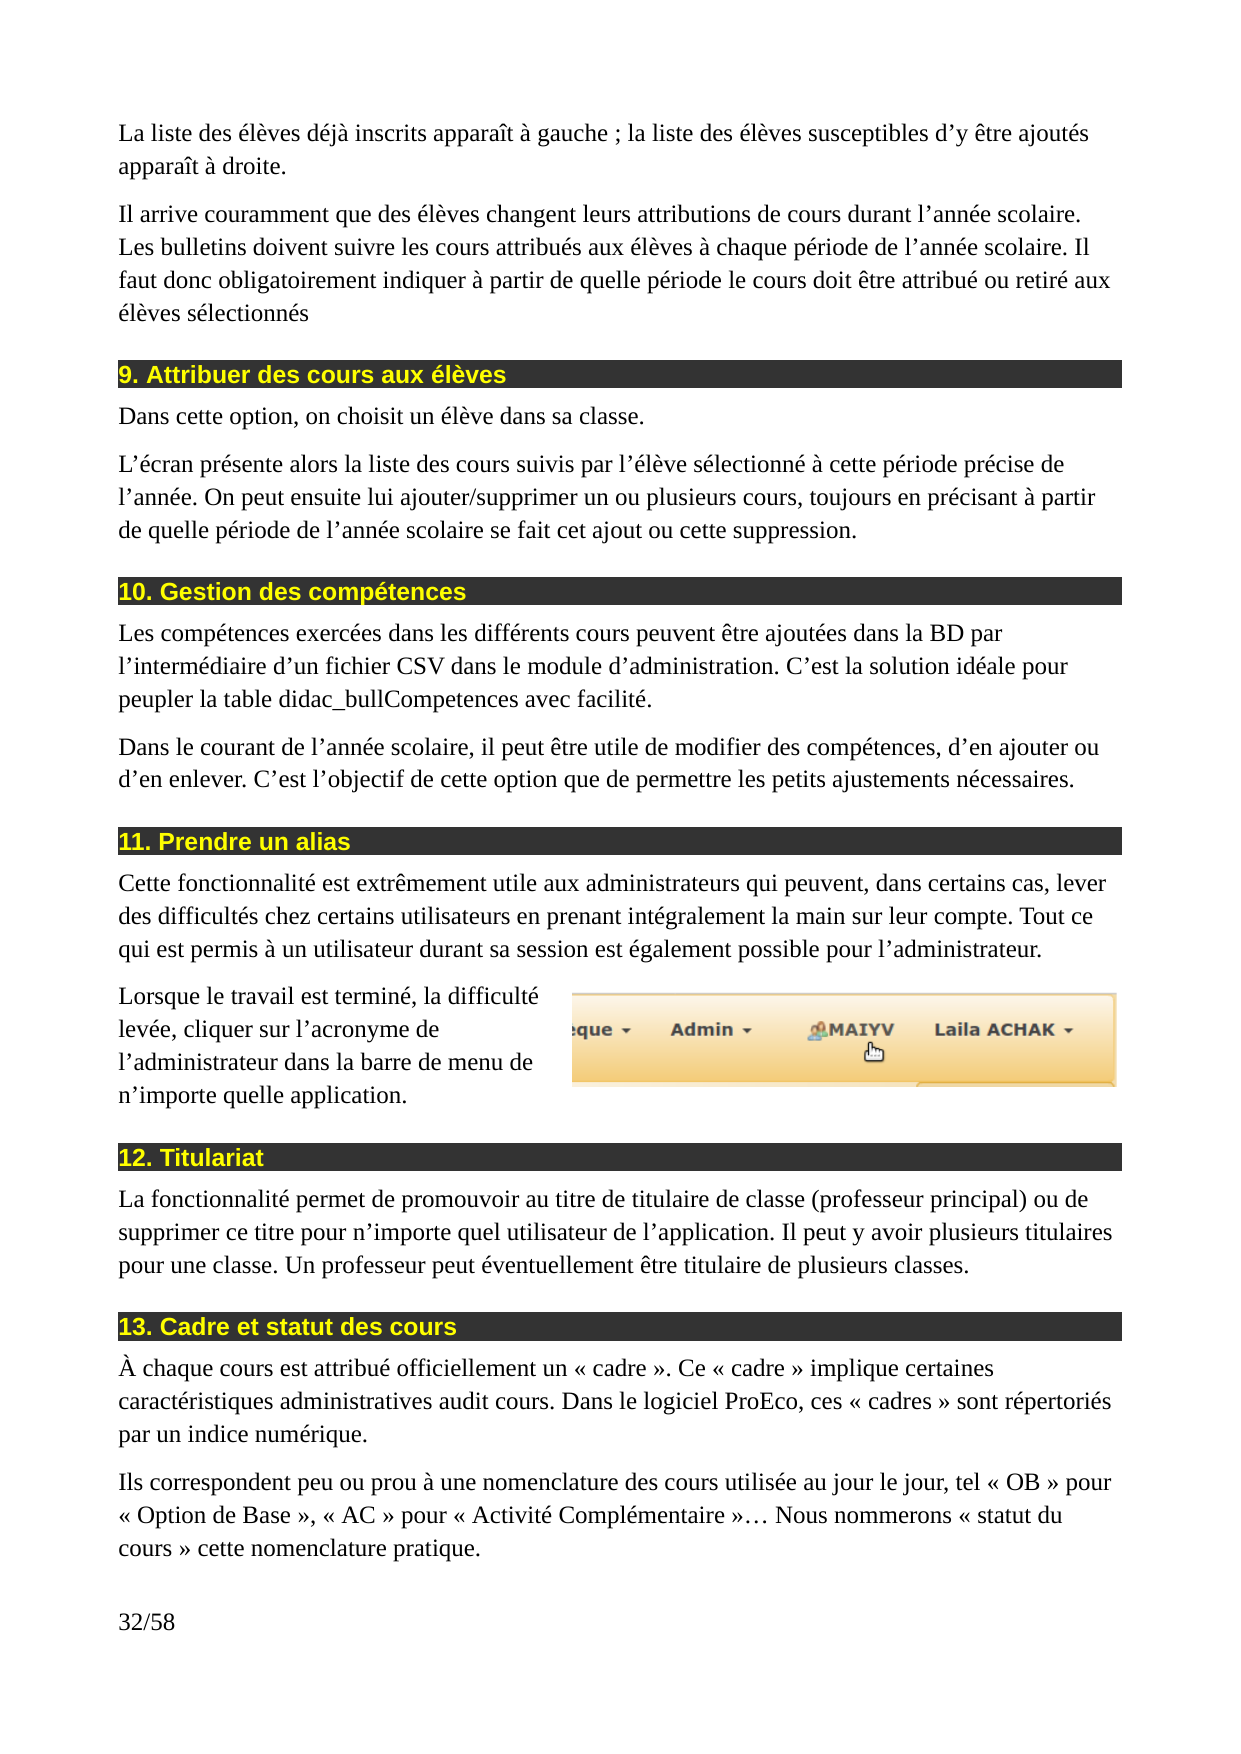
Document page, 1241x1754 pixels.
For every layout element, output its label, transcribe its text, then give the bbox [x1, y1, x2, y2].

text La fonctionnalité permet de promouvoir au titre de titulaire de classe (professeur principal) ou de supprimer ce titre pour n’importe quel utilisateur de l’application. Il peut y avoir plusieurs titulaires pour une classe. Un professeur peut éventuellement être titulaire de plusieurs classes. [118, 1184, 1122, 1278]
subtitle Gestion des compétences [118, 577, 1122, 605]
subtitle Prendre un alias [118, 827, 1122, 855]
subtitle Cadre et statut des cours [118, 1312, 1122, 1341]
text Cette fonctionnalité est extrêmement utile aux administrateurs qui peuvent, dans certains cas, lever des difficultés chez certains utilisateurs en prenant intégralement la main sur leur compte. Tout ce qui est permis à un utilisateur durant sa session est également possible pour l’administrateur. [118, 868, 1122, 963]
text Il arrive couramment que des élèves changent leurs attributions de cours durant l’année scolaire. Les bulletins doivent suivre les cours attribués aux élèves à chaque période de l’année scolaire. Il faut donc obligatoirement indiquer à partir de quelle période le cours doit être attribué ou retiré aux élèves sélectionnés [118, 199, 1122, 327]
text Les compétences exercées dans les différents cours peuvent être ajoutées dans la BD par l’intermédiaire d’un fichier CSV dans le module d’administration. C’est la solution idéale pour peupler la table didac_bullCompetences avec facilité. [118, 618, 1122, 713]
subtitle Attribuer des cours aux élèves [118, 360, 1122, 388]
text Lorsque le travail est terminé, la difficulté levée, cliquer sur l’acronyme de l’administrateur dans la barre de menu de n’importe quelle application. [118, 981, 1122, 1109]
text Ils correspondent peu ou prou à une nomenclature des cours utilisée au jour le jour, tel « OB » pour « Option de Base », « AC » pour « Activité Complémentaire »… Nous nommerons « statut du cours » cette nomenclature pratique. [118, 1467, 1122, 1561]
text Dans le courant de l’année scolaire, il peut être utile de modifier des compétences, d’en ajouter ou d’en enlever. C’est l’objectif de cette option que de permettre les petits ajustements nécessaires. [118, 732, 1122, 793]
text L’écran présente alors la liste des cours suivis par l’élève sélectionné à cette période précise de l’année. On peut ensuite lui ajouter/supprimer un ou plusieurs cours, toujours en précisant à partir de quelle période de l’année scolaire se fait cet ajout ou cette suppression. [118, 449, 1122, 543]
subtitle Titulariat [118, 1143, 1122, 1171]
text Dans cette option, on choisit un élève dans sa classe. [118, 401, 1122, 430]
picture [572, 992, 1117, 1087]
text La liste des élèves déjà inscrits apparaît à gauche ; la liste des élèves susceptibles d’y être ajoutés apparaît à droite. [118, 118, 1122, 180]
text À chaque cours est attribué officiellement un « cadre ». Ce « cadre » implique certaines caractéristiques administratives audit cours. Dans le logiciel ProEco, ces « cadres » sont répertoriés par un indice numérique. [118, 1353, 1122, 1448]
